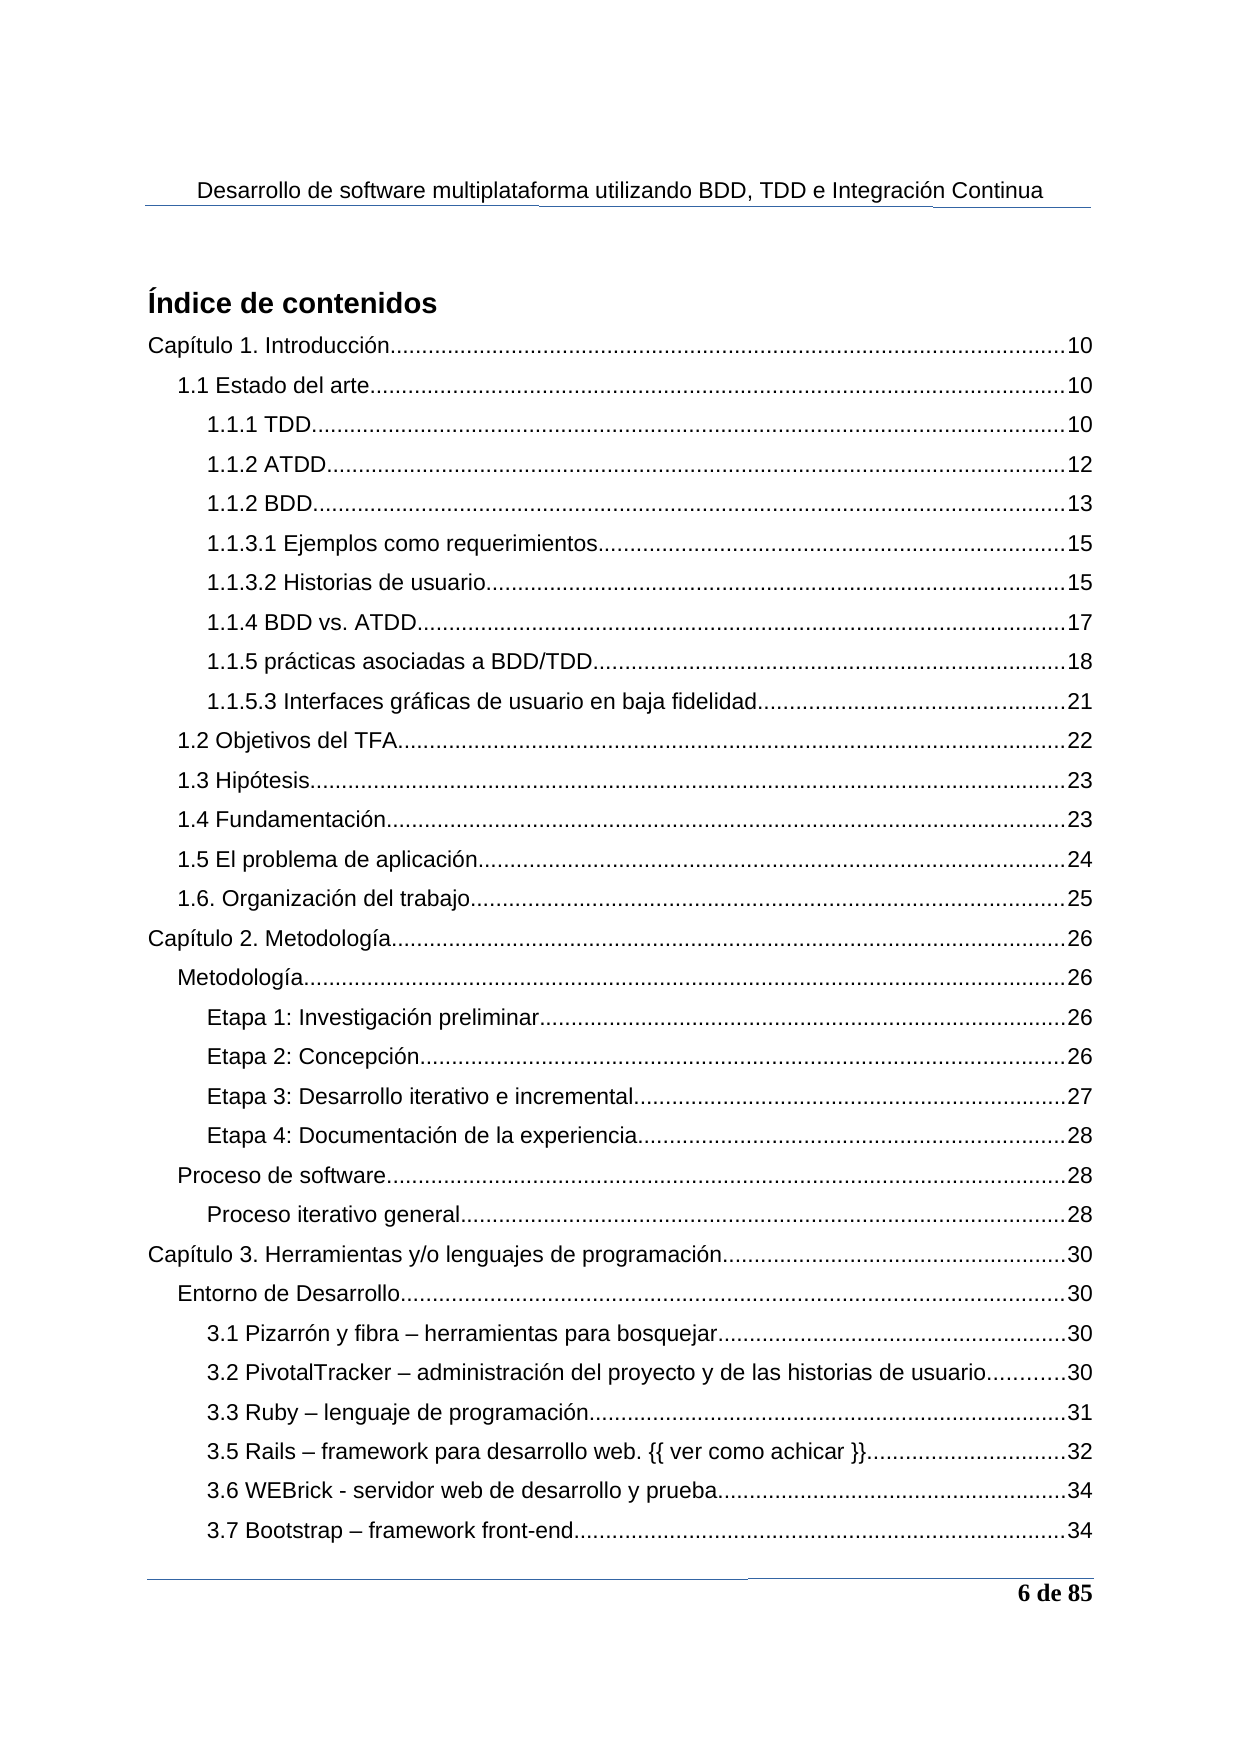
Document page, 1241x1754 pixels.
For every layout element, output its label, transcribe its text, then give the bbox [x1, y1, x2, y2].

text Entorno de Desarrollo. 30 [177, 1280, 1093, 1306]
text 1.1.1 TDD. 10 [207, 411, 1093, 438]
text Metodología. 26 [177, 964, 1093, 991]
text 1.1.5.3 Interfaces gráficas de usuario en baja fidelidad. 21 [207, 688, 1093, 714]
text 3.5 Rails – framework para desarrollo web. {{ ver como achicar }} 32 [207, 1438, 1093, 1464]
text Etapa 2: Concepción. 26 [207, 1043, 1093, 1069]
text Etapa 4: Documentación de la experiencia. 28 [207, 1122, 1093, 1148]
text Proceso iterativo general. 28 [207, 1201, 1093, 1227]
subtitle Índice de contenidos [148, 286, 1093, 320]
text 3.2 PivotalTracker – administración del proyecto y de las historias de usuario. 30 [207, 1359, 1093, 1385]
text 1.1.3.2 Historias de usuario. 15 [207, 569, 1093, 596]
text 1.1.5 prácticas asociadas a BDD/TDD. 18 [207, 648, 1093, 675]
text Etapa 1: Investigación preliminar. 26 [207, 1004, 1093, 1030]
text 1.6. Organización del trabajo. 25 [177, 885, 1093, 912]
text Proceso de software. 28 [177, 1162, 1093, 1188]
text 3.3 Ruby – lenguaje de programación. 31 [207, 1398, 1093, 1425]
text 1.2 Objetivos del TFA. 22 [177, 727, 1093, 754]
text 1.4 Fundamentación 23 [177, 806, 1093, 833]
text Capítulo 1. Introducción. 10 [148, 332, 1093, 359]
text 1.1.2 BDD. 13 [207, 490, 1093, 517]
text 1.1 Estado del arte. 10 [177, 372, 1093, 398]
text Capítulo 2. Metodología 26 [148, 925, 1093, 951]
text 3.7 Bootstrap – framework front-end. 34 [207, 1517, 1093, 1543]
text 1.1.4 BDD vs. ATDD. 17 [207, 609, 1093, 635]
text Capítulo 3. Herramientas y/o lenguajes de programación 30 [148, 1241, 1093, 1267]
text 3.6 WEBrick - servidor web de desarrollo y prueba. 34 [207, 1477, 1093, 1504]
text 1.5 El problema de aplicación. 24 [177, 846, 1093, 872]
text 3.1 Pizarrón y fibra – herramientas para bosquejar. 30 [207, 1319, 1093, 1346]
text 1.1.2 ATDD. 12 [207, 451, 1093, 477]
text Etapa 3: Desarrollo iterativo e incremental. 27 [207, 1083, 1093, 1109]
text 1.1.3.1 Ejemplos como requerimientos. 15 [207, 530, 1093, 556]
text 1.3 Hipótesis 23 [177, 767, 1093, 793]
